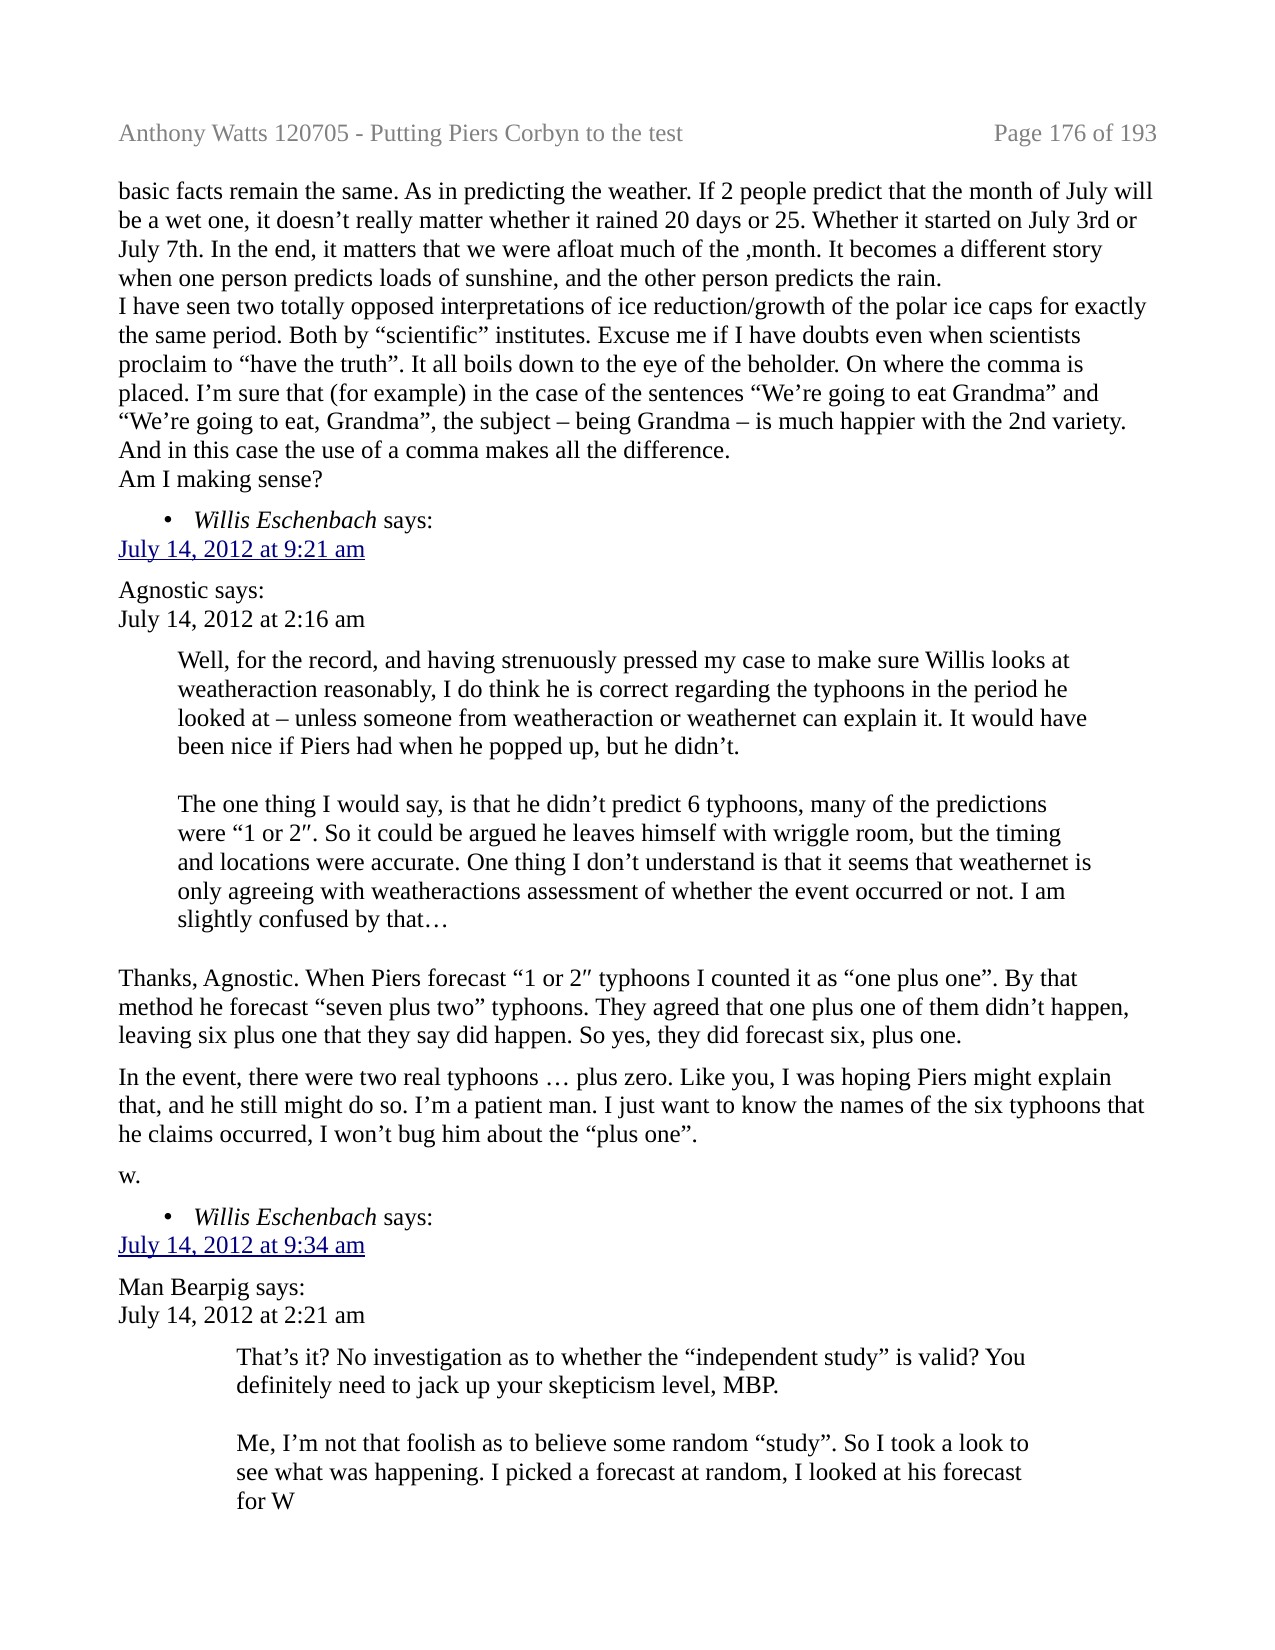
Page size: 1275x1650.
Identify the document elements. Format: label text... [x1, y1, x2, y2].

text basic facts remain the same. As in predicting the weather. If 2 people predict that the month of July will be a wet one, it doesn’t really matter whether it rained 20 days or 25. Whether it started on July 3rd or July 7th. In the end, it matters that we were afloat much of the ,month. It becomes a different story when one person predicts loads of sunshine, and the other person predicts the rain. I have seen two totally opposed interpretations of ice reduction/growth of the polar ice caps for exactly the same period. Both by “scientific” institutes. Excuse me if I have doubts even when scientists proclaim to “have the truth”. It all boils down to the eye of the beholder. On where the comma is placed. I’m sure that (for example) in the case of the sentences “We’re going to eat Grandma” and “We’re going to eat, Grandma”, the subject – being Grandma – is much happier with the 2nd variety. And in this case the use of a comma makes all the difference. Am I making sense? [118, 176, 1157, 493]
text The one thing I would say, is that he didn’t predict 6 typhoons, many of the predictions were “1 or 2″. So it could be argued he leaves himself with wriggle room, but the timing and locations were accurate. One thing I don’t understand is that it seems that weathernet is only agreeing with weatheractions assessment of whether the event occurred or not. I am slightly confused by that… [177, 789, 1098, 933]
text Agnostic says: July 14, 2012 at 2:16 am [118, 575, 1157, 633]
text July 14, 2012 at 9:34 am [118, 1230, 1157, 1259]
list Willis Eschenbach says: [164, 1202, 1157, 1230]
text That’s it? No investigation as to whether the “independent study” is valid? You definitely need to jack up your skepticism level, MBP. [236, 1342, 1039, 1399]
text In the event, there were two real typhoons … plus zero. Like you, I was hoping Piers might explain that, and he still might do so. I’m a patient man. I just want to know the names of the six typhoons that he claims occurred, I won’t bug him about the “plus one”. [118, 1062, 1157, 1148]
text July 14, 2012 at 9:21 am [118, 534, 1157, 563]
text w. [118, 1160, 1157, 1189]
text Well, for the record, and having strenuously pressed my case to make sure Willis looks at weatheraction reasonably, I do think he is correct regarding the typhoons in the period he looked at – unless someone from weatheraction or weathernet can explain it. It would have been nice if Piers had when he popped up, but he didn’t. [177, 645, 1098, 760]
text Man Bearpig says: July 14, 2012 at 2:21 am [118, 1272, 1157, 1329]
list Willis Eschenbach says: [164, 505, 1157, 534]
text Me, I’m not that foolish as to believe some random “study”. So I took a look to see what was happening. I picked a forecast at random, I looked at his forecast for W [236, 1428, 1039, 1515]
text Thanks, Agnostic. When Piers forecast “1 or 2″ typhoons I counted it as “one plus one”. By that method he forecast “seven plus two” typhoons. They agreed that one plus one of them didn’t happen, leaving six plus one that they say did happen. So yes, they did forecast six, plus one. [118, 963, 1157, 1049]
